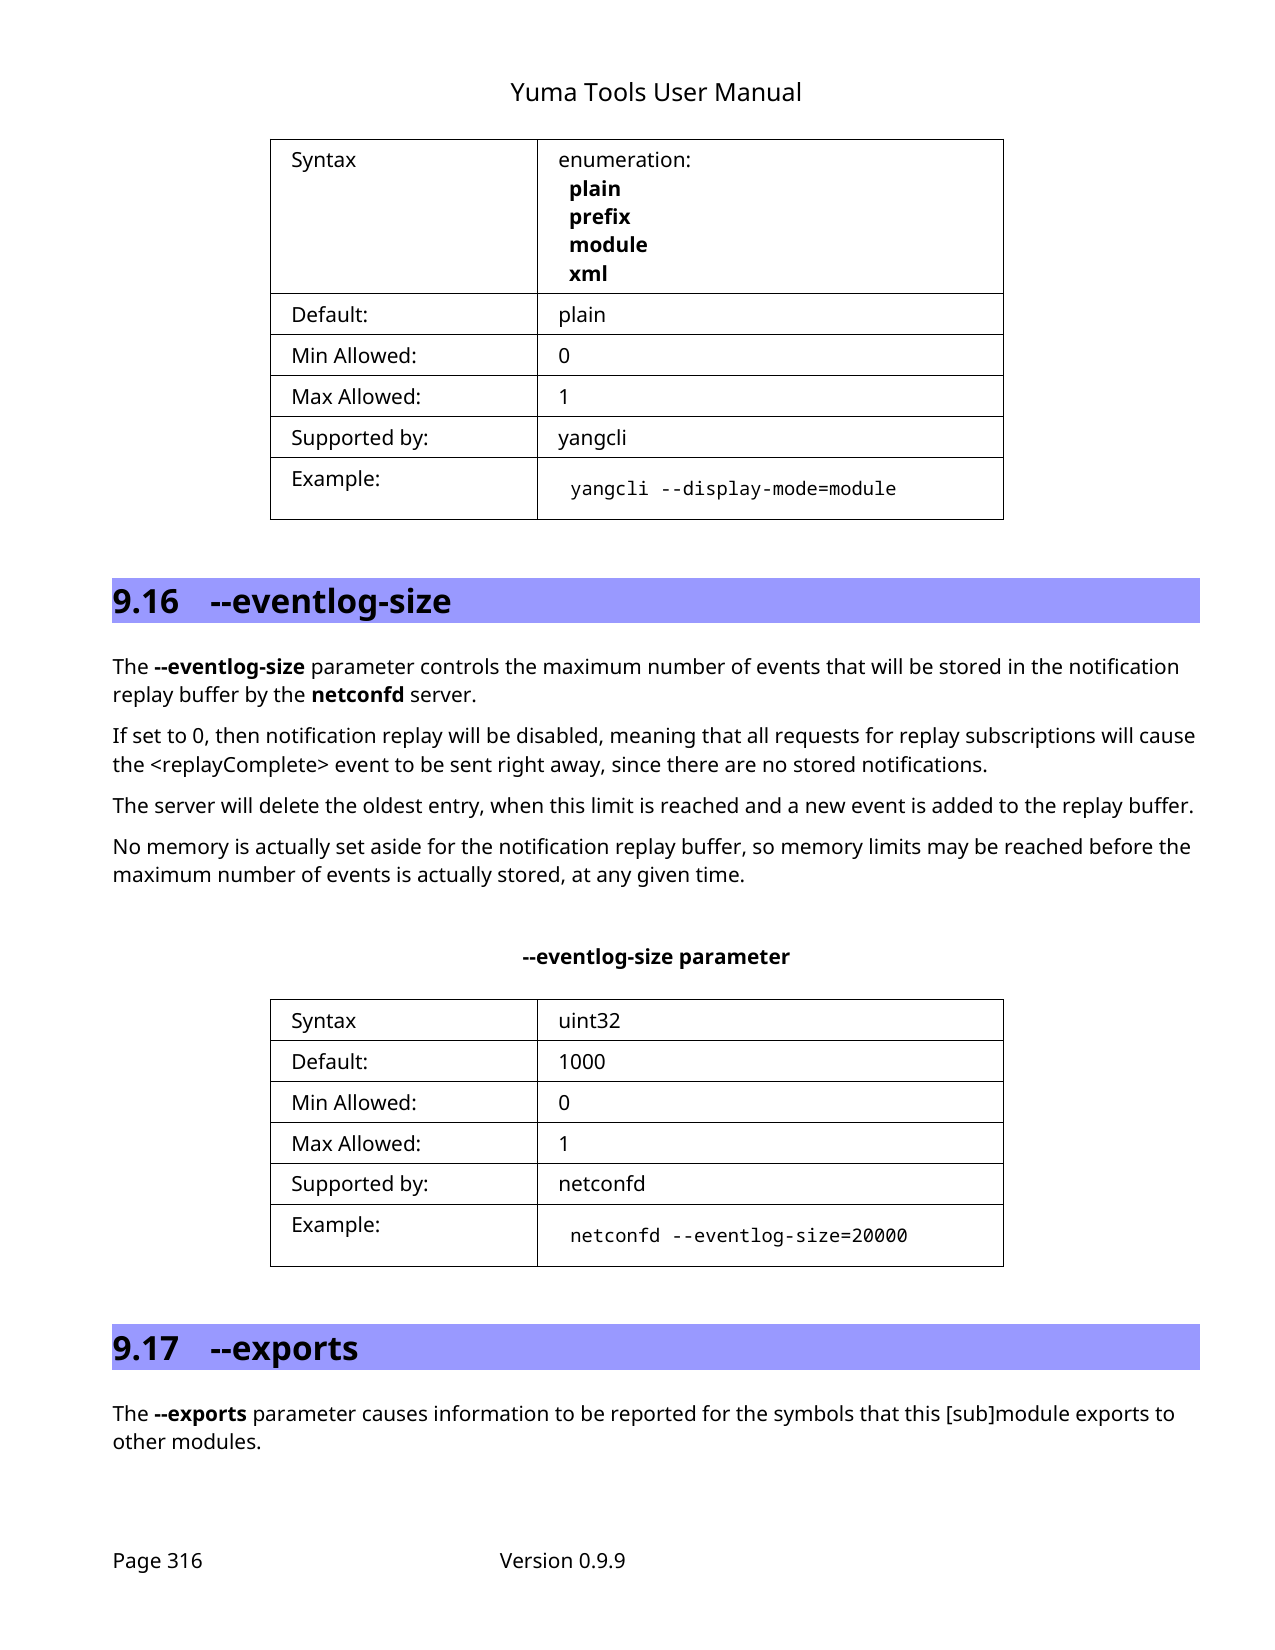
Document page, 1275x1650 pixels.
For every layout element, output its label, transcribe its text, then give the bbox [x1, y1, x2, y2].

text The server will delete the oldest entry, when this limit is reached and a new event is added to the replay buffer. [112, 791, 1200, 819]
text The --eventlog-size parameter controls the maximum number of events that will be stored in the notification replay buffer by the netconfd server. [112, 652, 1200, 709]
table_header Syntax [271, 1000, 537, 1040]
table_cell Example: [271, 1205, 537, 1266]
table_cell 1 [538, 1123, 1003, 1163]
table_cell 0 [538, 1082, 1003, 1122]
table_cell Supported by: [271, 417, 537, 457]
text No memory is actually set aside for the notification replay buffer, so memory limits may be reached before the maximum number of events is actually stored, at any given time. [112, 832, 1200, 889]
text If set to 0, then notification replay will be disabled, meaning that all requests for replay subscriptions will cause the <replayComplete> event to be sent right away, since there are no stored notifications. [112, 722, 1200, 778]
table_cell Default: [271, 294, 537, 334]
table_cell 1 [538, 376, 1003, 416]
table_cell netconfd [538, 1164, 1003, 1204]
table_header enumeration: plain prefix module xml [538, 140, 1003, 293]
table_cell Example: [271, 458, 537, 519]
table_cell yangcli --display-mode=module [538, 458, 1003, 519]
table_cell Max Allowed: [271, 376, 537, 416]
table_cell plain [538, 294, 1003, 334]
subtitle --eventlog-size parameter [127, 942, 1185, 971]
table_cell Min Allowed: [271, 1082, 537, 1122]
table_cell Supported by: [271, 1164, 537, 1204]
text The --exports parameter causes information to be reported for the symbols that this [sub]module exports to other modules. [112, 1399, 1200, 1456]
table_cell 0 [538, 335, 1003, 375]
subtitle --exports [112, 1324, 1200, 1370]
table_cell Max Allowed: [271, 1123, 537, 1163]
table_cell yangcli [538, 417, 1003, 457]
table_cell Min Allowed: [271, 335, 537, 375]
table_cell netconfd --eventlog-size=20000 [538, 1205, 1003, 1266]
table_header uint32 [538, 1000, 1003, 1040]
table_cell Default: [271, 1041, 537, 1081]
table_header Syntax [271, 140, 537, 293]
subtitle --eventlog-size [112, 578, 1200, 623]
table_cell 1000 [538, 1041, 1003, 1081]
